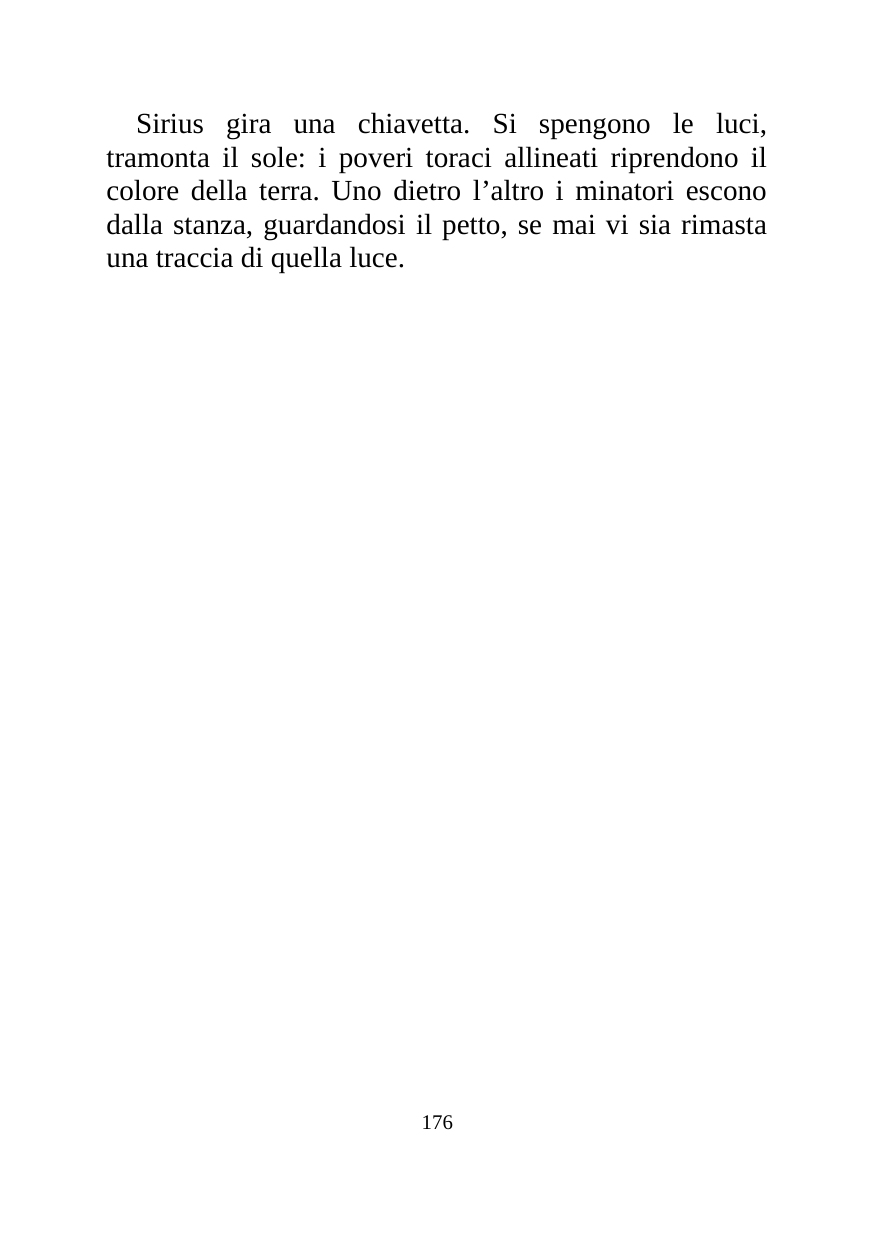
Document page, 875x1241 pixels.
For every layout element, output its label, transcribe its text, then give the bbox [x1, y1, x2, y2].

text Sirius gira una chiavetta. Si spengono le luci, tramonta il sole: i poveri toraci allineati riprendono il colore della terra. Uno dietro l’altro i minatori escono dalla stanza, guardandosi il petto, se mai vi sia rimasta una traccia di quella luce. [106, 106, 768, 274]
